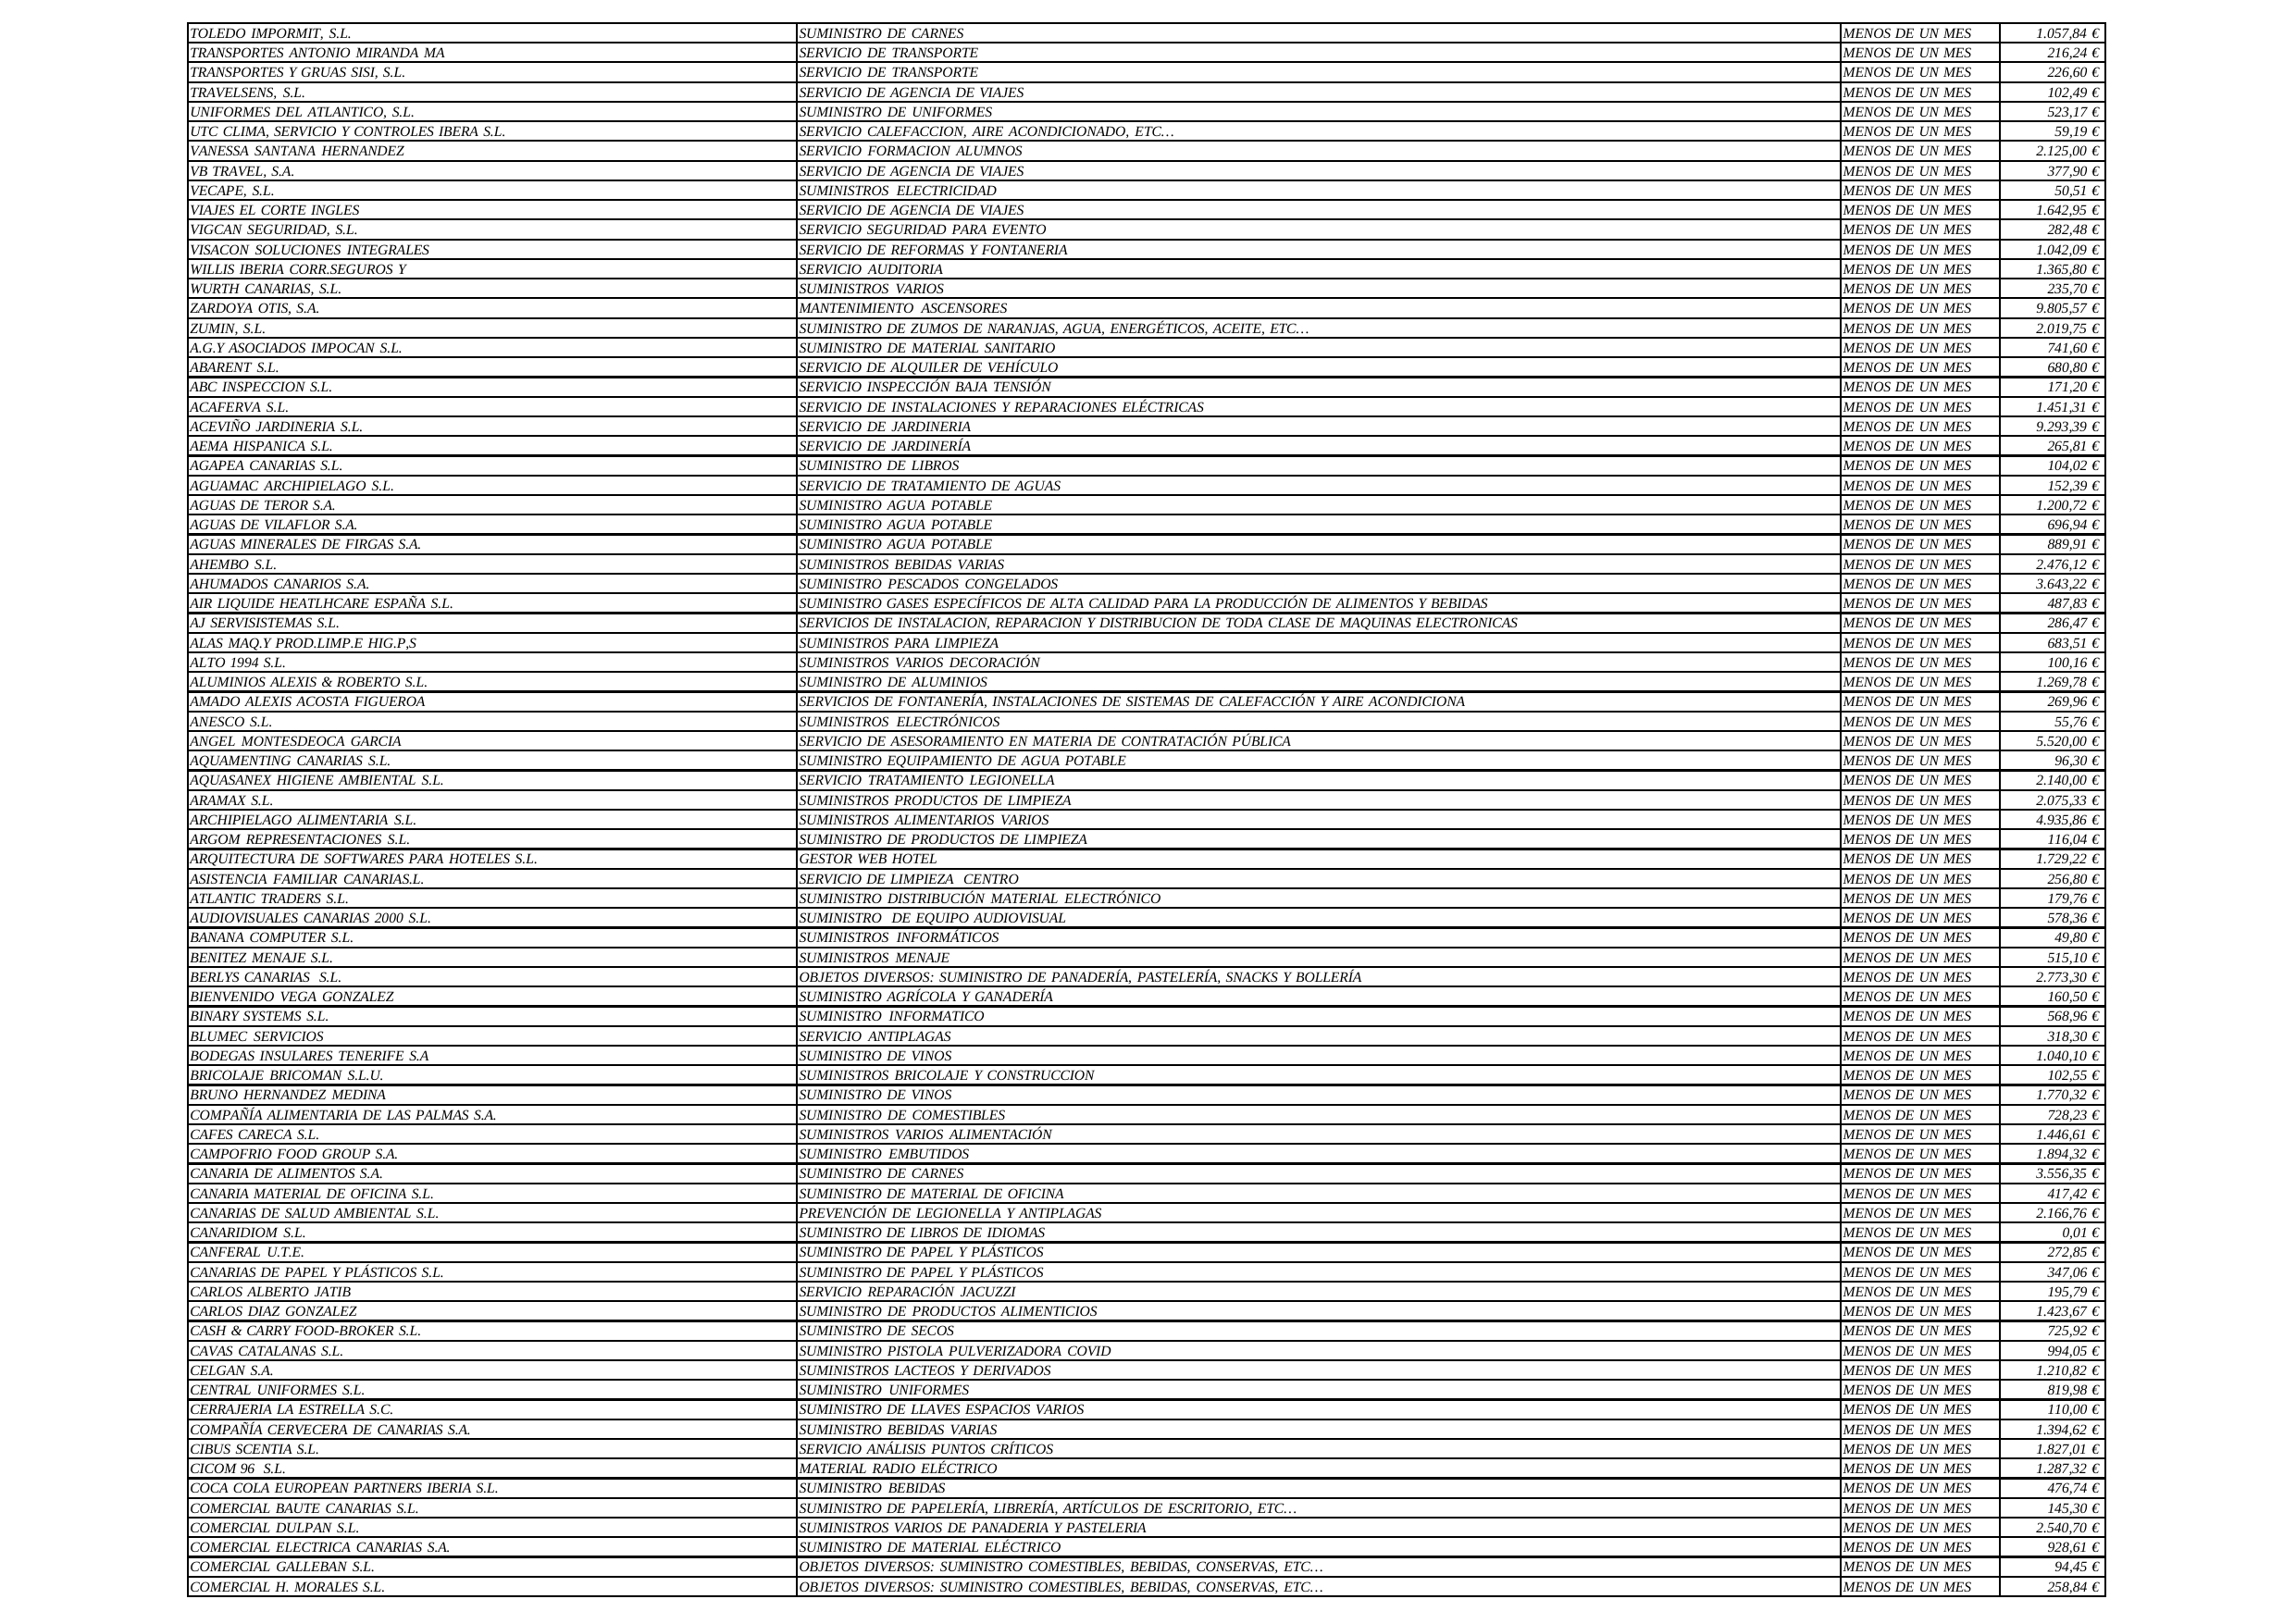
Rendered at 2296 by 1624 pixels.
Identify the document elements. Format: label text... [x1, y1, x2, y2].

table_cell SUMINISTROS PARA LIMPIEZA [798, 634, 1840, 651]
table_cell 2.166,76 € [2001, 1204, 2104, 1221]
table_cell TRAVELSENS, S.L. [189, 83, 796, 101]
table_cell OBJETOS DIVERSOS: SUMINISTRO COMESTIBLES, BEBIDAS, CONSERVAS, ETC… [798, 1558, 1840, 1576]
table_cell 578,36 € [2001, 909, 2104, 926]
table_cell 0,01 € [2001, 1223, 2104, 1241]
table_cell MENOS DE UN MES [1842, 713, 1999, 730]
table_cell SERVICIO DE TRATAMIENTO DE AGUAS [798, 477, 1840, 494]
table_cell A.G.Y ASOCIADOS IMPOCAN S.L. [189, 339, 796, 356]
table_header TOLEDO IMPORMIT, S.L. [189, 24, 796, 42]
table_cell 235,70 € [2001, 279, 2104, 297]
table_cell SUMINISTRO PISTOLA PULVERIZADORA COVID [798, 1342, 1840, 1359]
table_cell 523,17 € [2001, 103, 2104, 120]
table_cell SERVICIO DE TRANSPORTE [798, 63, 1840, 81]
table_cell SUMINISTRO DE PAPEL Y PLÁSTICOS [798, 1244, 1840, 1261]
table_cell CICOM 96 S.L. [189, 1459, 796, 1477]
table_cell SUMINISTRO BEBIDAS VARIAS [798, 1420, 1840, 1438]
table_cell PREVENCIÓN DE LEGIONELLA Y ANTIPLAGAS [798, 1204, 1840, 1221]
table_cell MENOS DE UN MES [1842, 220, 1999, 238]
table_cell AQUASANEX HIGIENE AMBIENTAL S.L. [189, 772, 796, 789]
table_cell 515,10 € [2001, 948, 2104, 966]
table_cell MENOS DE UN MES [1842, 181, 1999, 199]
table_cell 1.210,82 € [2001, 1361, 2104, 1379]
table_cell SUMINISTRO DE UNIFORMES [798, 103, 1840, 120]
table_cell MENOS DE UN MES [1842, 83, 1999, 101]
table_cell 269,96 € [2001, 693, 2104, 711]
table_cell MENOS DE UN MES [1842, 830, 1999, 848]
table_cell MENOS DE UN MES [1842, 850, 1999, 868]
table_cell SUMINISTRO DE VINOS [798, 1086, 1840, 1104]
table_cell 2.140,00 € [2001, 772, 2104, 789]
table_cell 55,76 € [2001, 713, 2104, 730]
table_cell SUMINISTROS BRICOLAJE Y CONSTRUCCION [798, 1066, 1840, 1084]
table_cell MENOS DE UN MES [1842, 1145, 1999, 1162]
table_cell MENOS DE UN MES [1842, 201, 1999, 218]
table_cell BRUNO HERNANDEZ MEDINA [189, 1086, 796, 1104]
table_cell 1.451,31 € [2001, 398, 2104, 415]
table_cell SERVICIO DE JARDINERÍA [798, 437, 1840, 454]
table_cell SERVICIO DE INSTALACIONES Y REPARACIONES ELÉCTRICAS [798, 398, 1840, 415]
table_cell COMERCIAL DULPAN S.L. [189, 1519, 796, 1536]
table_cell MENOS DE UN MES [1842, 1244, 1999, 1261]
table_cell MANTENIMIENTO ASCENSORES [798, 299, 1840, 316]
table_cell 50,51 € [2001, 181, 2104, 199]
table_cell 100,16 € [2001, 653, 2104, 671]
table_cell 1.642,95 € [2001, 201, 2104, 218]
table_cell SUMINISTROS MENAJE [798, 948, 1840, 966]
table_cell AHUMADOS CANARIOS S.A. [189, 575, 796, 592]
table_cell MENOS DE UN MES [1842, 673, 1999, 690]
table_cell AIR LIQUIDE HEATLHCARE ESPAÑA S.L. [189, 594, 796, 612]
table_cell AGAPEA CANARIAS S.L. [189, 457, 796, 475]
table_cell SUMINISTROS ELECTRICIDAD [798, 181, 1840, 199]
table_cell UNIFORMES DEL ATLANTICO, S.L. [189, 103, 796, 120]
table_cell MENOS DE UN MES [1842, 1459, 1999, 1477]
table_cell AUDIOVISUALES CANARIAS 2000 S.L. [189, 909, 796, 926]
table_cell 3.643,22 € [2001, 575, 2104, 592]
table_cell MENOS DE UN MES [1842, 122, 1999, 140]
table_cell CERRAJERIA LA ESTRELLA S.C. [189, 1401, 796, 1419]
table_cell 110,00 € [2001, 1401, 2104, 1419]
table_cell MENOS DE UN MES [1842, 358, 1999, 376]
table_cell CELGAN S.A. [189, 1361, 796, 1379]
table_cell ANESCO S.L. [189, 713, 796, 730]
table_cell CANARIDIOM S.L. [189, 1223, 796, 1241]
table_cell SUMINISTRO DE PAPELERÍA, LIBRERÍA, ARTÍCULOS DE ESCRITORIO, ETC… [798, 1499, 1840, 1517]
table_cell MENOS DE UN MES [1842, 1027, 1999, 1045]
table_cell SERVICIO DE LIMPIEZA CENTRO [798, 870, 1840, 887]
table_cell ARGOM REPRESENTACIONES S.L. [189, 830, 796, 848]
table_cell ALUMINIOS ALEXIS & ROBERTO S.L. [189, 673, 796, 690]
table_cell MENOS DE UN MES [1842, 968, 1999, 986]
table_cell BANANA COMPUTER S.L. [189, 929, 796, 947]
table_cell SUMINISTRO INFORMATICO [798, 1008, 1840, 1025]
table_cell 377,90 € [2001, 162, 2104, 180]
table_cell SERVICIO DE AGENCIA DE VIAJES [798, 83, 1840, 101]
table_cell 2.075,33 € [2001, 791, 2104, 809]
table_cell 216,24 € [2001, 43, 2104, 61]
table_cell SUMINISTRO AGUA POTABLE [798, 496, 1840, 514]
table_cell 256,80 € [2001, 870, 2104, 887]
table_cell MENOS DE UN MES [1842, 260, 1999, 278]
table_cell MENOS DE UN MES [1842, 594, 1999, 612]
table_cell 487,83 € [2001, 594, 2104, 612]
table_cell SUMINISTRO PESCADOS CONGELADOS [798, 575, 1840, 592]
table_cell 1.287,32 € [2001, 1459, 2104, 1477]
table_cell SERVICIO ANTIPLAGAS [798, 1027, 1840, 1045]
table_cell 994,05 € [2001, 1342, 2104, 1359]
table_cell 2.476,12 € [2001, 555, 2104, 573]
table_cell MENOS DE UN MES [1842, 1361, 1999, 1379]
table_cell ASISTENCIA FAMILIAR CANARIAS.L. [189, 870, 796, 887]
table_cell 889,91 € [2001, 536, 2104, 553]
table_cell 4.935,86 € [2001, 811, 2104, 828]
table_cell MENOS DE UN MES [1842, 162, 1999, 180]
table_cell SUMINISTROS LACTEOS Y DERIVADOS [798, 1361, 1840, 1379]
table_cell 272,85 € [2001, 1244, 2104, 1261]
table_cell MENOS DE UN MES [1842, 732, 1999, 750]
table_cell MENOS DE UN MES [1842, 1440, 1999, 1457]
table_cell SUMINISTRO DE MATERIAL ELÉCTRICO [798, 1538, 1840, 1556]
table_cell COMERCIAL H. MORALES S.L. [189, 1578, 796, 1595]
table_cell MENOS DE UN MES [1842, 1538, 1999, 1556]
table_cell MENOS DE UN MES [1842, 1184, 1999, 1202]
table_cell MENOS DE UN MES [1842, 614, 1999, 632]
table_cell MENOS DE UN MES [1842, 751, 1999, 769]
table_cell 179,76 € [2001, 889, 2104, 907]
table_cell WILLIS IBERIA CORR.SEGUROS Y [189, 260, 796, 278]
table_cell VB TRAVEL, S.A. [189, 162, 796, 180]
table_cell SUMINISTRO DE PRODUCTOS DE LIMPIEZA [798, 830, 1840, 848]
table_cell 318,30 € [2001, 1027, 2104, 1045]
table_cell CENTRAL UNIFORMES S.L. [189, 1381, 796, 1398]
table_cell MATERIAL RADIO ELÉCTRICO [798, 1459, 1840, 1477]
table_cell MENOS DE UN MES [1842, 515, 1999, 533]
table_cell TRANSPORTES ANTONIO MIRANDA MA [189, 43, 796, 61]
table_cell 725,92 € [2001, 1322, 2104, 1340]
table_cell 928,61 € [2001, 1538, 2104, 1556]
table_cell SUMINISTRO DE PAPEL Y PLÁSTICOS [798, 1263, 1840, 1281]
table_cell MENOS DE UN MES [1842, 575, 1999, 592]
table_cell MENOS DE UN MES [1842, 299, 1999, 316]
table_cell 282,48 € [2001, 220, 2104, 238]
table_cell 1.423,67 € [2001, 1302, 2104, 1320]
table_cell 2.019,75 € [2001, 319, 2104, 337]
table_cell 1.394,62 € [2001, 1420, 2104, 1438]
table_cell 347,06 € [2001, 1263, 2104, 1281]
table_cell AQUAMENTING CANARIAS S.L. [189, 751, 796, 769]
table_cell SUMINISTRO DE ZUMOS DE NARANJAS, AGUA, ENERGÉTICOS, ACEITE, ETC… [798, 319, 1840, 337]
table_cell ALTO 1994 S.L. [189, 653, 796, 671]
table_cell 145,30 € [2001, 1499, 2104, 1517]
table_cell AHEMBO S.L. [189, 555, 796, 573]
table_cell SERVICIO INSPECCIÓN BAJA TENSIÓN [798, 378, 1840, 396]
table_cell SUMINISTRO EQUIPAMIENTO DE AGUA POTABLE [798, 751, 1840, 769]
table_cell BIENVENIDO VEGA GONZALEZ [189, 987, 796, 1005]
table_cell AEMA HISPANICA S.L. [189, 437, 796, 454]
table_cell WURTH CANARIAS, S.L. [189, 279, 796, 297]
table_cell CANARIA DE ALIMENTOS S.A. [189, 1165, 796, 1183]
table_cell 1.770,32 € [2001, 1086, 2104, 1104]
table_header SUMINISTRO DE CARNES [798, 24, 1840, 42]
table_cell MENOS DE UN MES [1842, 1401, 1999, 1419]
table_cell 680,80 € [2001, 358, 2104, 376]
table_cell ANGEL MONTESDEOCA GARCIA [189, 732, 796, 750]
table_cell SUMINISTRO EMBUTIDOS [798, 1145, 1840, 1162]
table_cell SUMINISTRO DE LIBROS [798, 457, 1840, 475]
table_cell MENOS DE UN MES [1842, 1066, 1999, 1084]
table_cell 696,94 € [2001, 515, 2104, 533]
table_cell 265,81 € [2001, 437, 2104, 454]
table_cell MENOS DE UN MES [1842, 1086, 1999, 1104]
table_cell AMADO ALEXIS ACOSTA FIGUEROA [189, 693, 796, 711]
table_cell 1.729,22 € [2001, 850, 2104, 868]
table_cell 258,84 € [2001, 1578, 2104, 1595]
table_cell SUMINISTROS PRODUCTOS DE LIMPIEZA [798, 791, 1840, 809]
table_cell 171,20 € [2001, 378, 2104, 396]
table_cell VIGCAN SEGURIDAD, S.L. [189, 220, 796, 238]
table_cell VISACON SOLUCIONES INTEGRALES [189, 241, 796, 258]
table_cell MENOS DE UN MES [1842, 477, 1999, 494]
table_cell SERVICIO DE REFORMAS Y FONTANERIA [798, 241, 1840, 258]
table_cell SUMINISTRO DE EQUIPO AUDIOVISUAL [798, 909, 1840, 926]
table_cell TRANSPORTES Y GRUAS SISI, S.L. [189, 63, 796, 81]
table_cell ARCHIPIELAGO ALIMENTARIA S.L. [189, 811, 796, 828]
table_cell MENOS DE UN MES [1842, 142, 1999, 159]
table_cell CAMPOFRIO FOOD GROUP S.A. [189, 1145, 796, 1162]
table_cell SUMINISTRO DE SECOS [798, 1322, 1840, 1340]
table_cell SUMINISTRO DE LLAVES ESPACIOS VARIOS [798, 1401, 1840, 1419]
table_cell OBJETOS DIVERSOS: SUMINISTRO COMESTIBLES, BEBIDAS, CONSERVAS, ETC… [798, 1578, 1840, 1595]
table_cell CANFERAL U.T.E. [189, 1244, 796, 1261]
table_cell CAFES CARECA S.L. [189, 1125, 796, 1143]
table_cell COMPAÑÍA CERVECERA DE CANARIAS S.A. [189, 1420, 796, 1438]
table_cell AGUAMAC ARCHIPIELAGO S.L. [189, 477, 796, 494]
table_cell MENOS DE UN MES [1842, 437, 1999, 454]
table_cell VECAPE, S.L. [189, 181, 796, 199]
table_cell 104,02 € [2001, 457, 2104, 475]
table_cell 1.269,78 € [2001, 673, 2104, 690]
table_cell SUMINISTRO BEBIDAS [798, 1480, 1840, 1497]
table_cell MENOS DE UN MES [1842, 378, 1999, 396]
table_cell SUMINISTRO AGUA POTABLE [798, 515, 1840, 533]
table_cell MENOS DE UN MES [1842, 1420, 1999, 1438]
table_cell 683,51 € [2001, 634, 2104, 651]
table_cell MENOS DE UN MES [1842, 1106, 1999, 1123]
table_cell 9.293,39 € [2001, 417, 2104, 435]
table_cell MENOS DE UN MES [1842, 1263, 1999, 1281]
table_cell 1.446,61 € [2001, 1125, 2104, 1143]
table_cell MENOS DE UN MES [1842, 1480, 1999, 1497]
table_cell 226,60 € [2001, 63, 2104, 81]
table_cell SUMINISTROS ELECTRÓNICOS [798, 713, 1840, 730]
table_cell MENOS DE UN MES [1842, 791, 1999, 809]
table_cell 2.773,30 € [2001, 968, 2104, 986]
table_cell MENOS DE UN MES [1842, 339, 1999, 356]
table_cell MENOS DE UN MES [1842, 772, 1999, 789]
table_cell 116,04 € [2001, 830, 2104, 848]
table_cell MENOS DE UN MES [1842, 63, 1999, 81]
table_cell MENOS DE UN MES [1842, 634, 1999, 651]
table_cell SUMINISTRO DISTRIBUCIÓN MATERIAL ELECTRÓNICO [798, 889, 1840, 907]
table_cell BLUMEC SERVICIOS [189, 1027, 796, 1045]
table_cell 152,39 € [2001, 477, 2104, 494]
table_cell SUMINISTROS INFORMÁTICOS [798, 929, 1840, 947]
table_cell MENOS DE UN MES [1842, 398, 1999, 415]
table_cell ZARDOYA OTIS, S.A. [189, 299, 796, 316]
table_cell COMERCIAL GALLEBAN S.L. [189, 1558, 796, 1576]
table_cell SUMINISTROS BEBIDAS VARIAS [798, 555, 1840, 573]
table_cell MENOS DE UN MES [1842, 279, 1999, 297]
table_cell MENOS DE UN MES [1842, 1519, 1999, 1536]
table_cell SERVICIO DE ALQUILER DE VEHÍCULO [798, 358, 1840, 376]
table_cell ACEVIÑO JARDINERIA S.L. [189, 417, 796, 435]
table_cell AGUAS DE VILAFLOR S.A. [189, 515, 796, 533]
table_cell SERVICIO CALEFACCION, AIRE ACONDICIONADO, ETC… [798, 122, 1840, 140]
table_cell MENOS DE UN MES [1842, 1008, 1999, 1025]
table_header MENOS DE UN MES [1842, 24, 1999, 42]
table_cell SERVICIO DE JARDINERIA [798, 417, 1840, 435]
table_cell MENOS DE UN MES [1842, 987, 1999, 1005]
table_cell UTC CLIMA, SERVICIO Y CONTROLES IBERA S.L. [189, 122, 796, 140]
table_cell SUMINISTRO AGRÍCOLA Y GANADERÍA [798, 987, 1840, 1005]
table_cell 94,45 € [2001, 1558, 2104, 1576]
table_cell SERVICIO DE TRANSPORTE [798, 43, 1840, 61]
table_cell ABARENT S.L. [189, 358, 796, 376]
table_cell GESTOR WEB HOTEL [798, 850, 1840, 868]
table_cell 2.540,70 € [2001, 1519, 2104, 1536]
table_cell COMERCIAL ELECTRICA CANARIAS S.A. [189, 1538, 796, 1556]
table_cell VANESSA SANTANA HERNANDEZ [189, 142, 796, 159]
table_cell 741,60 € [2001, 339, 2104, 356]
table_cell SERVICIO SEGURIDAD PARA EVENTO [798, 220, 1840, 238]
table_cell 49,80 € [2001, 929, 2104, 947]
table_cell SUMINISTROS VARIOS DECORACIÓN [798, 653, 1840, 671]
table_cell MENOS DE UN MES [1842, 1342, 1999, 1359]
table_cell 1.200,72 € [2001, 496, 2104, 514]
table_cell 728,23 € [2001, 1106, 2104, 1123]
table_cell 96,30 € [2001, 751, 2104, 769]
table_cell MENOS DE UN MES [1842, 1558, 1999, 1576]
table_cell SERVICIO AUDITORIA [798, 260, 1840, 278]
table_cell 5.520,00 € [2001, 732, 2104, 750]
table_cell 286,47 € [2001, 614, 2104, 632]
table_cell BRICOLAJE BRICOMAN S.L.U. [189, 1066, 796, 1084]
table_cell 1.827,01 € [2001, 1440, 2104, 1457]
table_cell ACAFERVA S.L. [189, 398, 796, 415]
table_cell SUMINISTRO DE COMESTIBLES [798, 1106, 1840, 1123]
table_cell SUMINISTRO DE LIBROS DE IDIOMAS [798, 1223, 1840, 1241]
table_cell AJ SERVISISTEMAS S.L. [189, 614, 796, 632]
table_cell CANARIAS DE PAPEL Y PLÁSTICOS S.L. [189, 1263, 796, 1281]
table_cell MENOS DE UN MES [1842, 555, 1999, 573]
table_cell CIBUS SCENTIA S.L. [189, 1440, 796, 1457]
table_cell MENOS DE UN MES [1842, 870, 1999, 887]
table_cell SERVICIO REPARACIÓN JACUZZI [798, 1283, 1840, 1300]
table_cell SUMINISTRO DE MATERIAL SANITARIO [798, 339, 1840, 356]
table_cell SUMINISTROS ALIMENTARIOS VARIOS [798, 811, 1840, 828]
table_cell ZUMIN, S.L. [189, 319, 796, 337]
table_cell 1.894,32 € [2001, 1145, 2104, 1162]
table_cell SUMINISTROS VARIOS ALIMENTACIÓN [798, 1125, 1840, 1143]
table_cell SERVICIO DE AGENCIA DE VIAJES [798, 201, 1840, 218]
table_cell COMPAÑÍA ALIMENTARIA DE LAS PALMAS S.A. [189, 1106, 796, 1123]
table_cell MENOS DE UN MES [1842, 1125, 1999, 1143]
table_cell MENOS DE UN MES [1842, 1499, 1999, 1517]
table_cell COCA COLA EUROPEAN PARTNERS IBERIA S.L. [189, 1480, 796, 1497]
table_cell SUMINISTROS VARIOS [798, 279, 1840, 297]
table_cell CARLOS DIAZ GONZALEZ [189, 1302, 796, 1320]
table_cell SUMINISTRO DE PRODUCTOS ALIMENTICIOS [798, 1302, 1840, 1320]
table_cell MENOS DE UN MES [1842, 693, 1999, 711]
table_cell SERVICIO ANÁLISIS PUNTOS CRÍTICOS [798, 1440, 1840, 1457]
table_cell ALAS MAQ.Y PROD.LIMP.E HIG.P,S [189, 634, 796, 651]
table_cell CANARIA MATERIAL DE OFICINA S.L. [189, 1184, 796, 1202]
table_cell MENOS DE UN MES [1842, 496, 1999, 514]
table_cell MENOS DE UN MES [1842, 1302, 1999, 1320]
table_cell MENOS DE UN MES [1842, 1578, 1999, 1595]
table_header 1.057,84 € [2001, 24, 2104, 42]
table_cell COMERCIAL BAUTE CANARIAS S.L. [189, 1499, 796, 1517]
table_cell CASH & CARRY FOOD-BROKER S.L. [189, 1322, 796, 1340]
table_cell SUMINISTRO AGUA POTABLE [798, 536, 1840, 553]
table_cell 102,49 € [2001, 83, 2104, 101]
table_cell 3.556,35 € [2001, 1165, 2104, 1183]
table_cell CAVAS CATALANAS S.L. [189, 1342, 796, 1359]
table_cell 160,50 € [2001, 987, 2104, 1005]
table_cell 1.040,10 € [2001, 1047, 2104, 1064]
table_cell MENOS DE UN MES [1842, 1322, 1999, 1340]
table_cell ATLANTIC TRADERS S.L. [189, 889, 796, 907]
table_cell AGUAS DE TEROR S.A. [189, 496, 796, 514]
table_cell 1.365,80 € [2001, 260, 2104, 278]
table_cell OBJETOS DIVERSOS: SUMINISTRO DE PANADERÍA, PASTELERÍA, SNACKS Y BOLLERÍA [798, 968, 1840, 986]
table_cell MENOS DE UN MES [1842, 1047, 1999, 1064]
table_cell VIAJES EL CORTE INGLES [189, 201, 796, 218]
table_cell MENOS DE UN MES [1842, 1283, 1999, 1300]
table_cell AGUAS MINERALES DE FIRGAS S.A. [189, 536, 796, 553]
table_cell MENOS DE UN MES [1842, 417, 1999, 435]
table_cell 59,19 € [2001, 122, 2104, 140]
table_cell MENOS DE UN MES [1842, 536, 1999, 553]
table_cell MENOS DE UN MES [1842, 948, 1999, 966]
table_cell 1.042,09 € [2001, 241, 2104, 258]
table_cell 2.125,00 € [2001, 142, 2104, 159]
table_cell MENOS DE UN MES [1842, 1223, 1999, 1241]
table_cell MENOS DE UN MES [1842, 653, 1999, 671]
table_cell MENOS DE UN MES [1842, 319, 1999, 337]
table_cell MENOS DE UN MES [1842, 43, 1999, 61]
table_cell SERVICIO DE ASESORAMIENTO EN MATERIA DE CONTRATACIÓN PÚBLICA [798, 732, 1840, 750]
table_cell SUMINISTRO DE ALUMINIOS [798, 673, 1840, 690]
table_cell 417,42 € [2001, 1184, 2104, 1202]
table_cell 102,55 € [2001, 1066, 2104, 1084]
table_cell MENOS DE UN MES [1842, 909, 1999, 926]
table_cell SUMINISTRO DE CARNES [798, 1165, 1840, 1183]
table_cell BERLYS CANARIAS S.L. [189, 968, 796, 986]
table_cell SUMINISTRO UNIFORMES [798, 1381, 1840, 1398]
table_cell MENOS DE UN MES [1842, 241, 1999, 258]
table_cell ARQUITECTURA DE SOFTWARES PARA HOTELES S.L. [189, 850, 796, 868]
table_cell BODEGAS INSULARES TENERIFE S.A [189, 1047, 796, 1064]
table_cell 9.805,57 € [2001, 299, 2104, 316]
table_cell MENOS DE UN MES [1842, 1204, 1999, 1221]
table_cell 195,79 € [2001, 1283, 2104, 1300]
table_cell SERVICIO FORMACION ALUMNOS [798, 142, 1840, 159]
table_cell BENITEZ MENAJE S.L. [189, 948, 796, 966]
table_cell CANARIAS DE SALUD AMBIENTAL S.L. [189, 1204, 796, 1221]
table_cell MENOS DE UN MES [1842, 889, 1999, 907]
table_cell MENOS DE UN MES [1842, 103, 1999, 120]
table_cell 819,98 € [2001, 1381, 2104, 1398]
table_cell SUMINISTRO GASES ESPECÍFICOS DE ALTA CALIDAD PARA LA PRODUCCIÓN DE ALIMENTOS Y BEBIDAS [798, 594, 1840, 612]
table_cell 476,74 € [2001, 1480, 2104, 1497]
table_cell 568,96 € [2001, 1008, 2104, 1025]
table_cell SERVICIO TRATAMIENTO LEGIONELLA [798, 772, 1840, 789]
table_cell ABC INSPECCION S.L. [189, 378, 796, 396]
table_cell SERVICIOS DE FONTANERÍA, INSTALACIONES DE SISTEMAS DE CALEFACCIÓN Y AIRE ACONDICIONA [798, 693, 1840, 711]
table_cell SUMINISTRO DE MATERIAL DE OFICINA [798, 1184, 1840, 1202]
table_cell MENOS DE UN MES [1842, 811, 1999, 828]
table_cell MENOS DE UN MES [1842, 1165, 1999, 1183]
table_cell ARAMAX S.L. [189, 791, 796, 809]
table_cell SERVICIO DE AGENCIA DE VIAJES [798, 162, 1840, 180]
table_cell CARLOS ALBERTO JATIB [189, 1283, 796, 1300]
table_cell MENOS DE UN MES [1842, 929, 1999, 947]
table_cell SUMINISTRO DE VINOS [798, 1047, 1840, 1064]
table_cell SERVICIOS DE INSTALACION, REPARACION Y DISTRIBUCION DE TODA CLASE DE MAQUINAS ELECTRONICAS [798, 614, 1840, 632]
table_cell SUMINISTROS VARIOS DE PANADERIA Y PASTELERIA [798, 1519, 1840, 1536]
table_cell BINARY SYSTEMS S.L. [189, 1008, 796, 1025]
table_cell MENOS DE UN MES [1842, 1381, 1999, 1398]
table_cell MENOS DE UN MES [1842, 457, 1999, 475]
